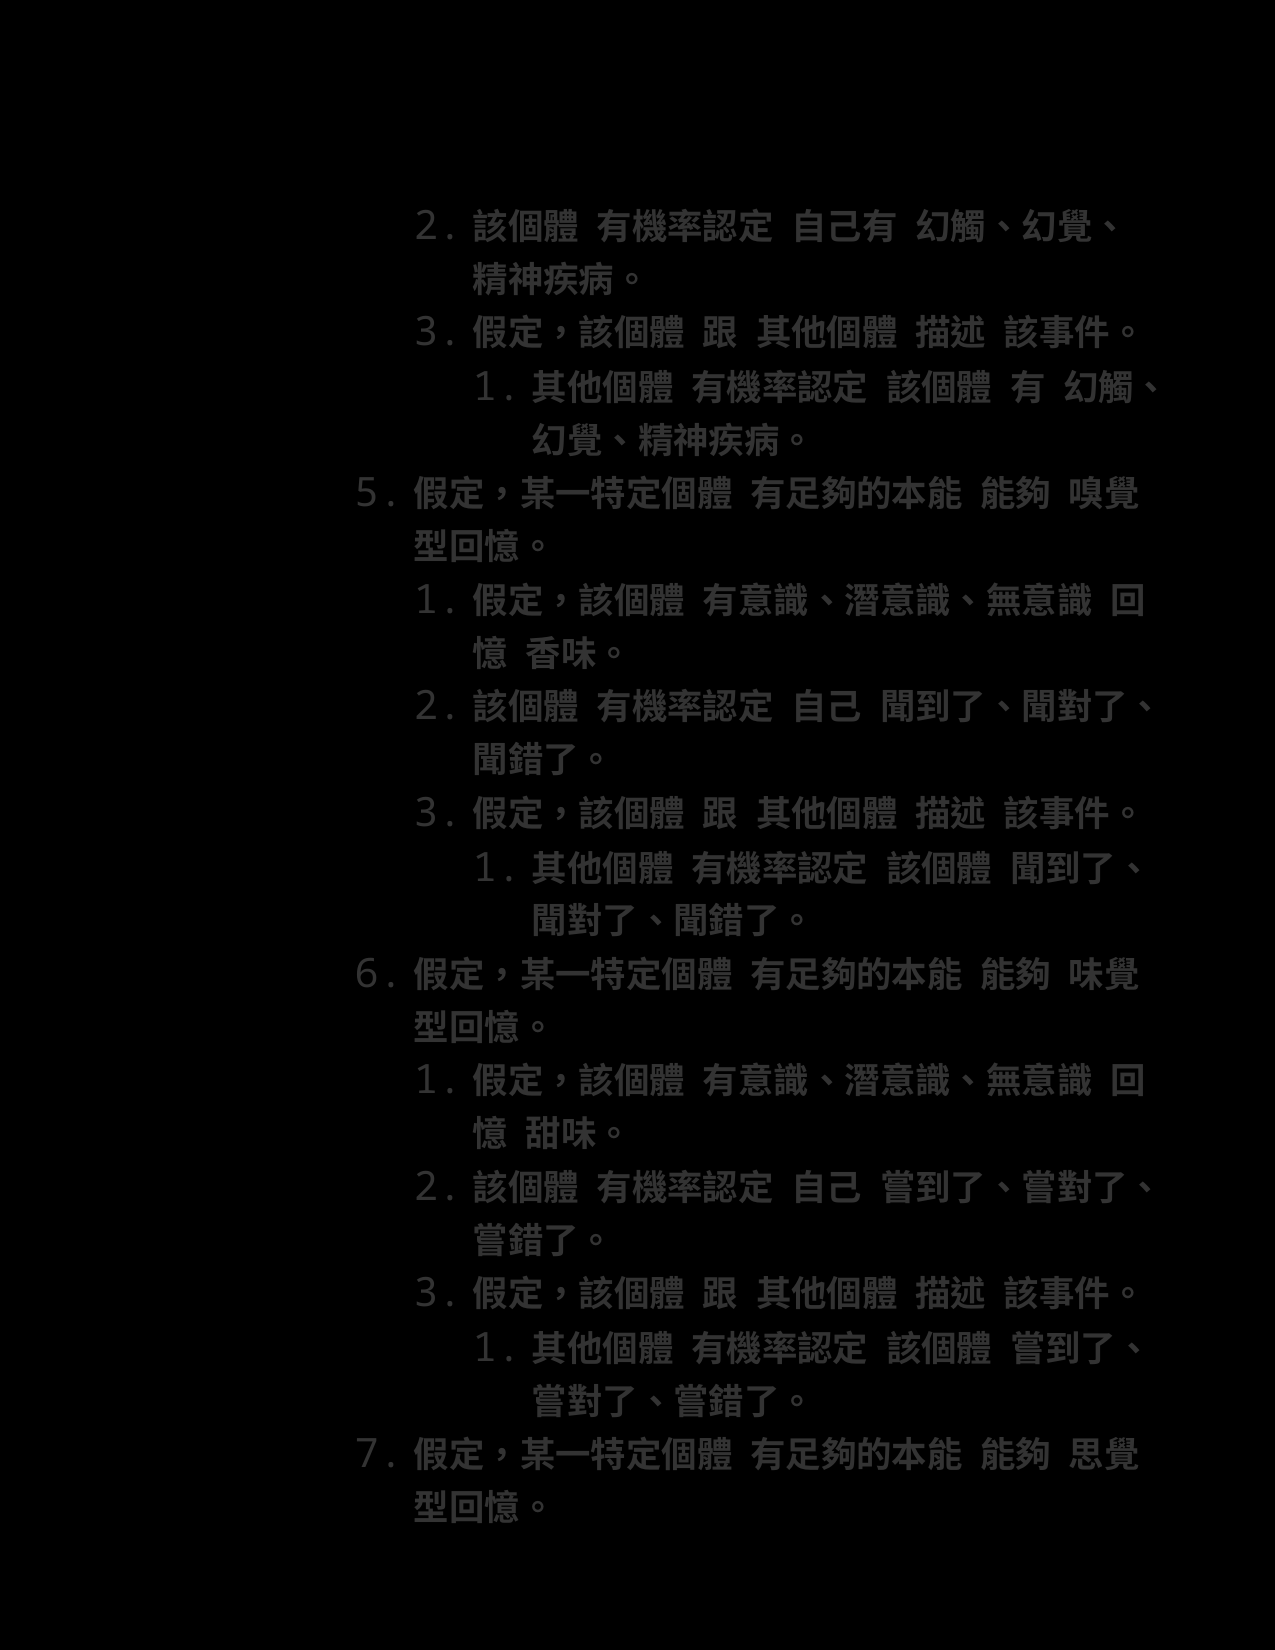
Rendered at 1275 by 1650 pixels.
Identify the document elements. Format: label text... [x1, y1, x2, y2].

list 假定，某一特定個體 有足夠的本能 能夠 嗅覺型回憶。 [354, 464, 1157, 570]
list 其他個體 有機率認定 該個體 有 幻觸、幻覺、精神疾病。 [472, 357, 1157, 464]
list 該個體 有機率認定 自己有 幻觸、幻覺、精神疾病。 [413, 196, 1157, 302]
list 其他個體 有機率認定 該個體 嘗到了、嘗對了、嘗錯了。 [472, 1318, 1157, 1425]
list 假定，該個體 有意識、潛意識、無意識 回憶 甜味。 [413, 1051, 1157, 1157]
list 該個體 有機率認定 自己 嘗到了、嘗對了、嘗錯了。 [413, 1157, 1157, 1263]
list 假定，某一特定個體 有足夠的本能 能夠 思覺型回憶。 [354, 1425, 1157, 1531]
list 該個體 有機率認定 自己 聞到了、聞對了、聞錯了。 [413, 676, 1157, 783]
list 假定，某一特定個體 有足夠的本能 能夠 味覺型回憶。 [354, 944, 1157, 1051]
list 假定，該個體 跟 其他個體 描述 該事件。 [413, 1263, 1157, 1318]
list 假定，該個體 有意識、潛意識、無意識 回憶 香味。 [413, 570, 1157, 676]
list 假定，該個體 跟 其他個體 描述 該事件。 [413, 302, 1157, 357]
list 假定，該個體 跟 其他個體 描述 該事件。 [413, 783, 1157, 838]
list 其他個體 有機率認定 該個體 聞到了、聞對了、聞錯了。 [472, 838, 1157, 944]
